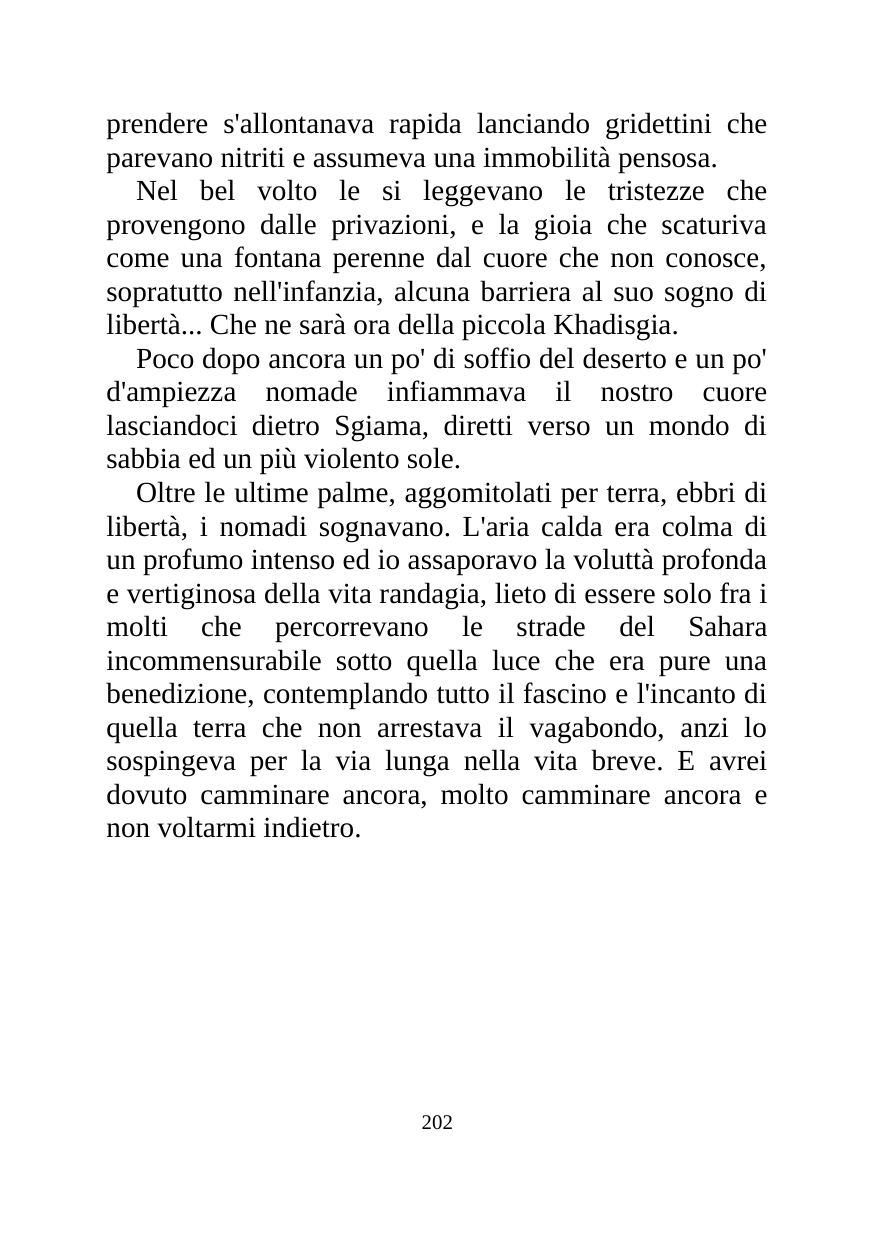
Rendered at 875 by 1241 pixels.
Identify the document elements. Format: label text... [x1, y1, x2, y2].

text Nel bel volto le si leggevano le tristezze che provengono dalle privazioni, e la gioia che scaturiva come una fontana perenne dal cuore che non conosce, sopratutto nell'infanzia, alcuna barriera al suo sogno di libertà... Che ne sarà ora della piccola Khadisgia. [106, 173, 768, 341]
text Poco dopo ancora un po' di soffio del deserto e un po' d'ampiezza nomade infiammava il nostro cuore lasciandoci dietro Sgiama, diretti verso un mondo di sabbia ed un più violento sole. [106, 341, 768, 475]
text prendere s'allontanava rapida lanciando gridettini che parevano nitriti e assumeva una immobilità pensosa. [106, 106, 768, 173]
text Oltre le ultime palme, aggomitolati per terra, ebbri di libertà, i nomadi sognavano. L'aria calda era colma di un profumo intenso ed io assaporavo la voluttà profonda e vertiginosa della vita randagia, lieto di essere solo fra i molti che percorrevano le strade del Sahara incommensurabile sotto quella luce che era pure una benedizione, contemplando tutto il fascino e l'incanto di quella terra che non arrestava il vagabondo, anzi lo sospingeva per la via lunga nella vita breve. E avrei dovuto camminare ancora, molto camminare ancora e non voltarmi indietro. [106, 475, 768, 844]
